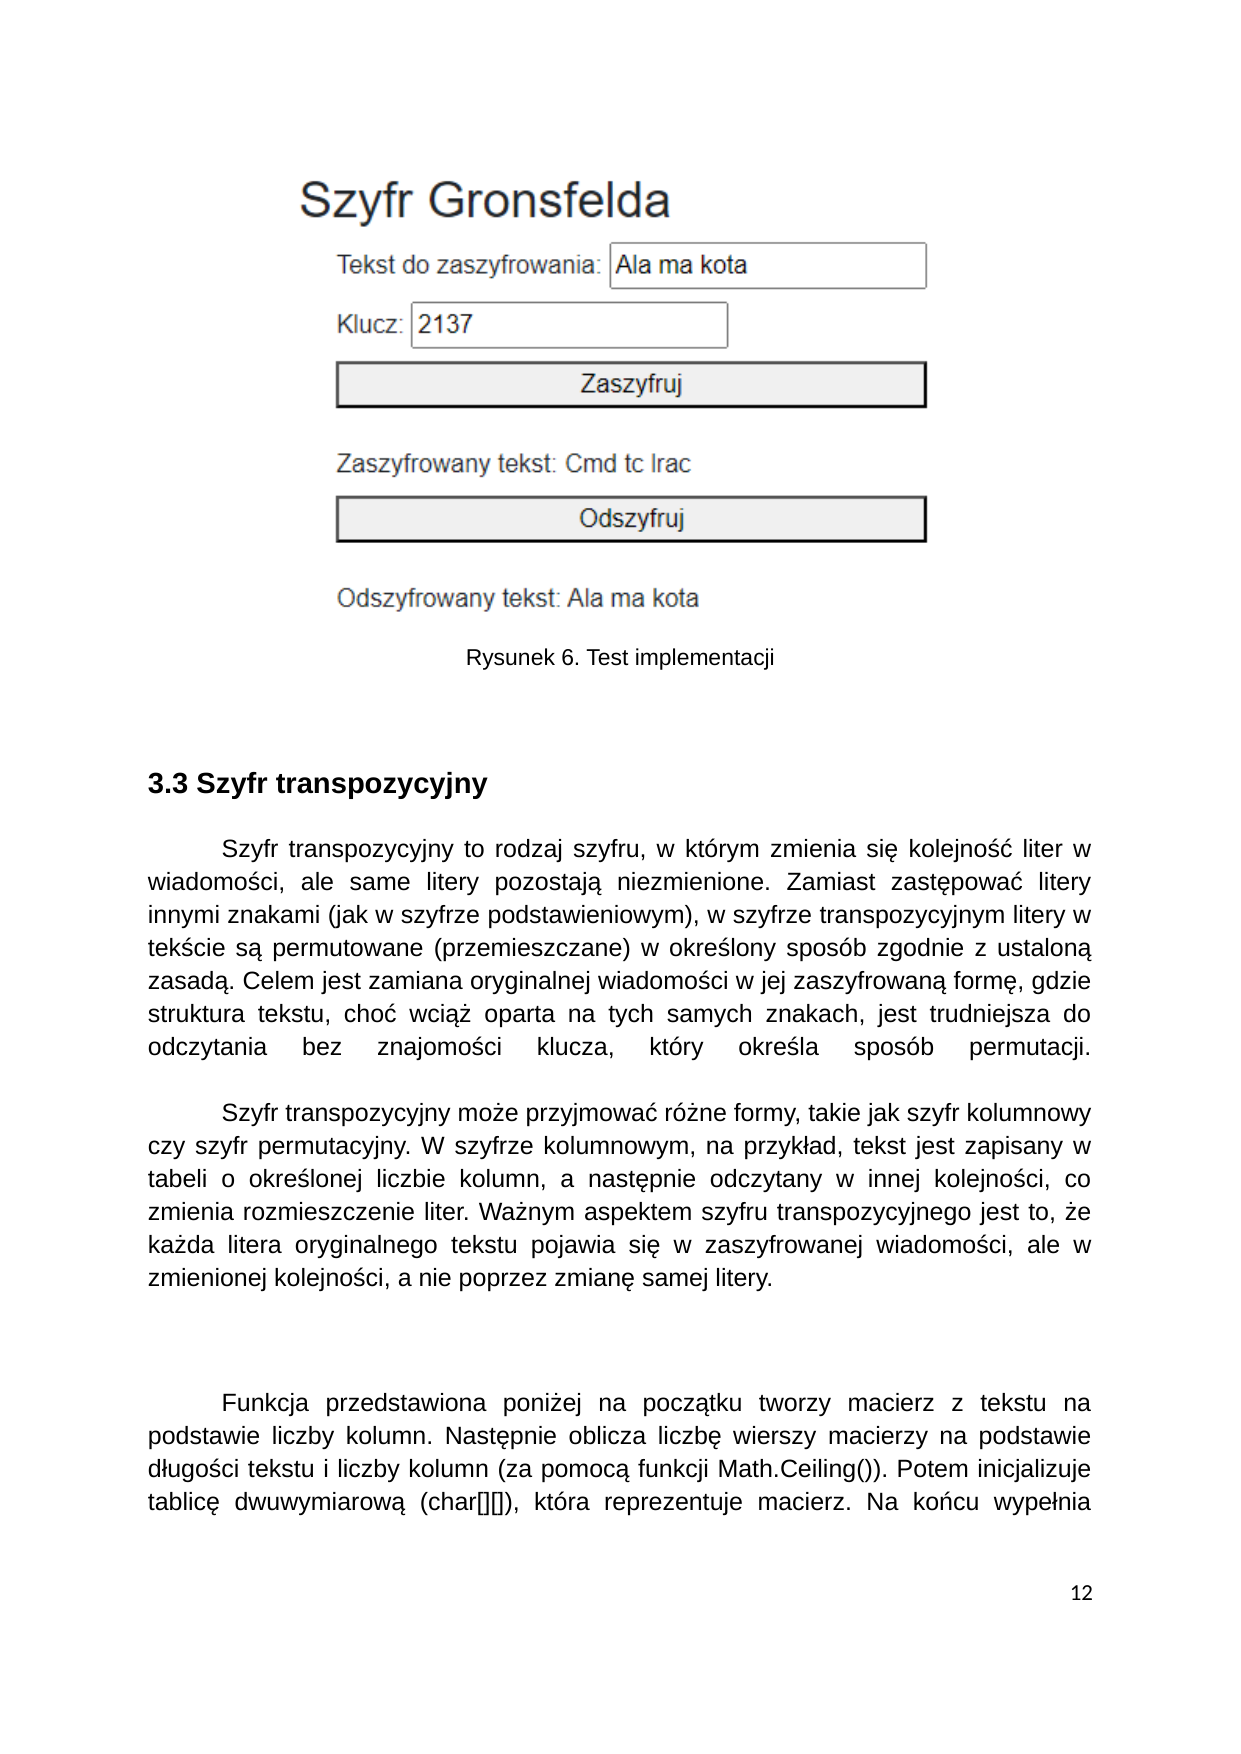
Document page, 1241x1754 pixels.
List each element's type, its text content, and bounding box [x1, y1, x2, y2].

text Rysunek 6. Test implementacji [148, 640, 1093, 670]
text 3.3 Szyfr transpozycyjny [148, 766, 1093, 799]
text Szyfr transpozycyjny to rodzaj szyfru, w którym zmienia się kolejność liter w wiadomości, ale same litery pozostają niezmienione. Zamiast zastępować litery innymi znakami (jak w szyfrze podstawieniowym), w szyfrze transpozycyjnym litery w tekście są permutowane (przemieszczane) w określony sposób zgodnie z ustaloną zasadą. Celem jest zamiana oryginalnej wiadomości w jej zaszyfrowaną formę, gdzie struktura tekstu, choć wciąż oparta na tych samych znakach, jest trudniejsza do odczytania bez znajomości klucza, który określa sposób permutacji. Szyfr transpozycyjny może przyjmować różne formy, takie jak szyfr kolumnowy czy szyfr permutacyjny. W szyfrze kolumnowym, na przykład, tekst jest zapisany w tabeli o określonej liczbie kolumn, a następnie odczytany w innej kolejności, co zmienia rozmieszczenie liter. Ważnym aspektem szyfru transpozycyjnego jest to, że każda litera oryginalnego tekstu pojawia się w zaszyfrowanej wiadomości, ale w zmienionej kolejności, a nie poprzez zmianę samej litery. [148, 834, 1093, 1292]
text Funkcja przedstawiona poniżej na początku tworzy macierz z tekstu na podstawie liczby kolumn. Następnie oblicza liczbę wierszy macierzy na podstawie długości tekstu i liczby kolumn (za pomocą funkcji Math.Ceiling()). Potem inicjalizuje tablicę dwuwymiarową (char[][]), która reprezentuje macierz. Na końcu wypełnia [148, 1388, 1093, 1516]
picture [258, 147, 982, 640]
